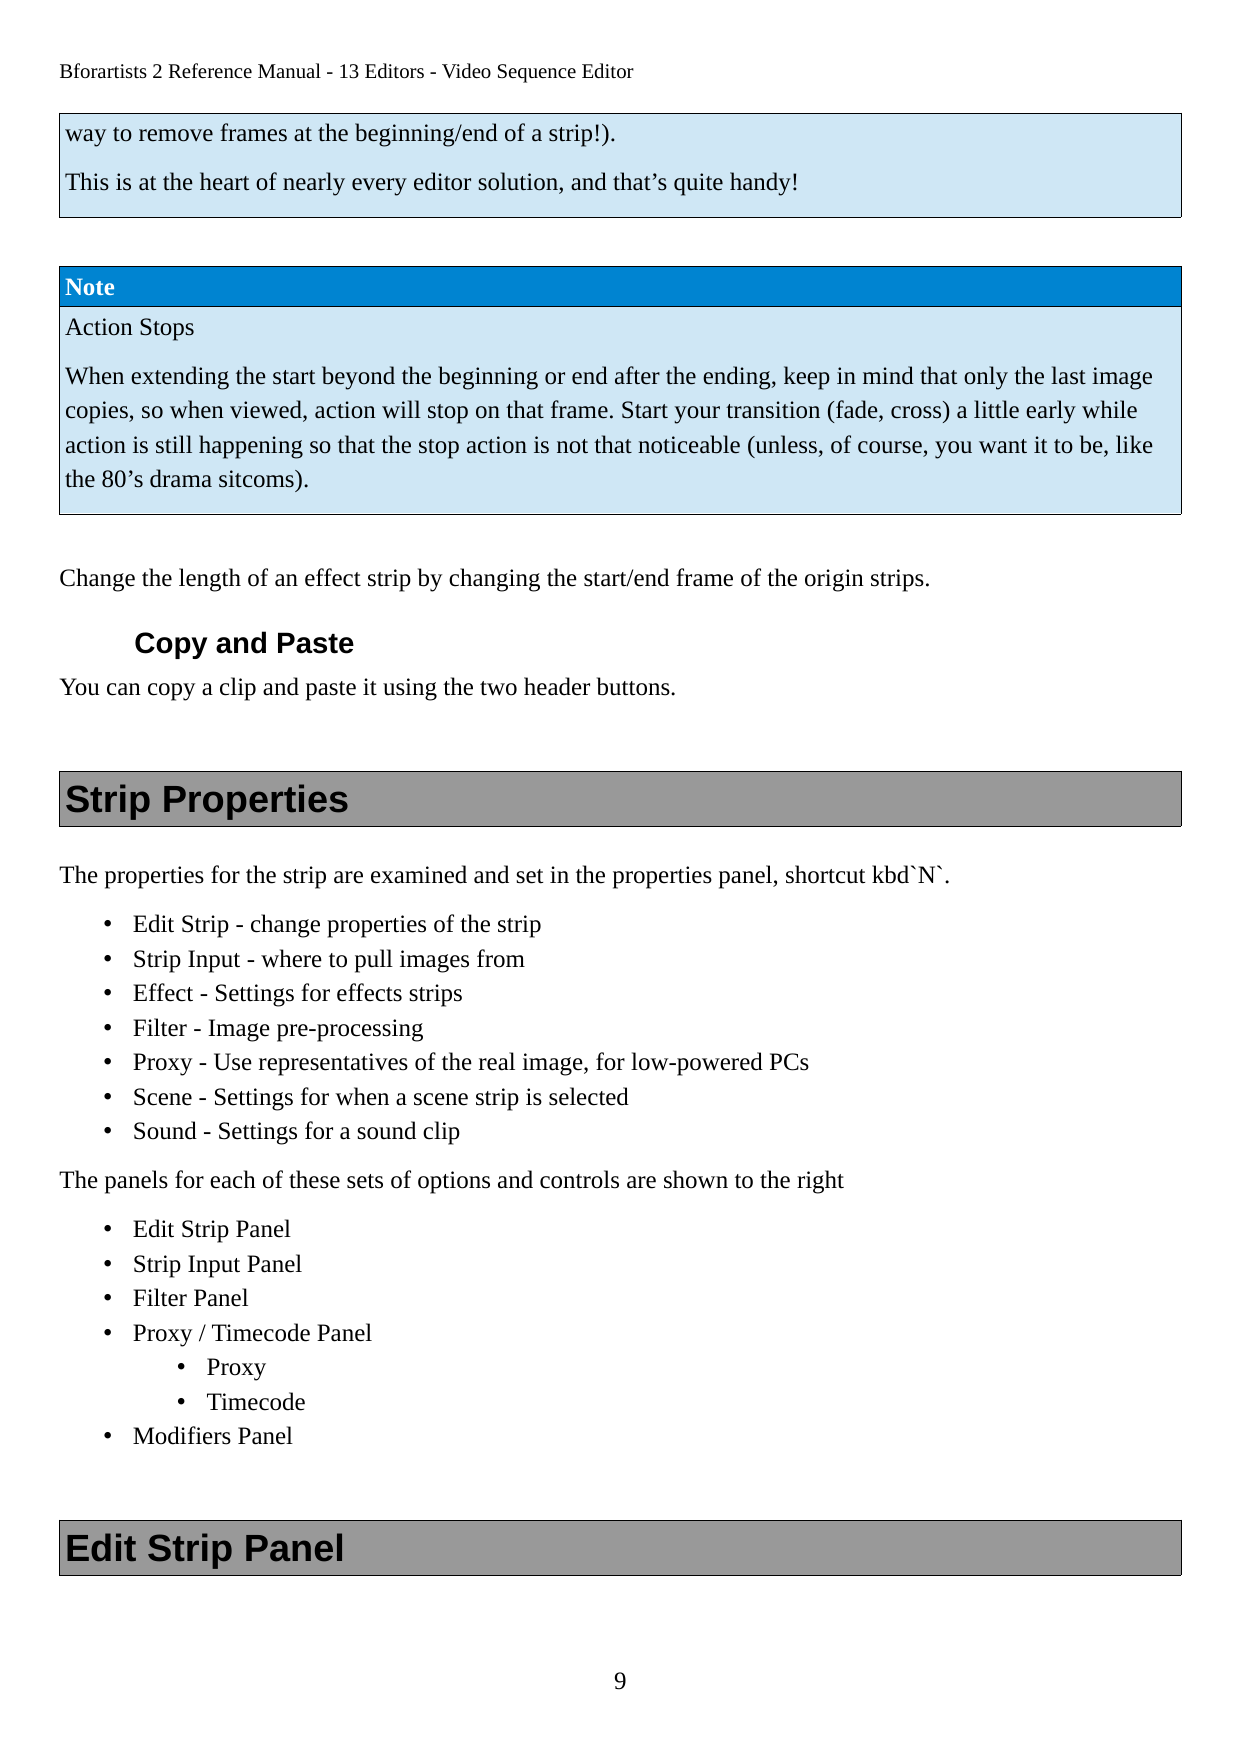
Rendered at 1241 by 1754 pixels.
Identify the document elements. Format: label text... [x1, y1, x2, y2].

list Effect - Settings for effects strips [103, 978, 1181, 1007]
list Scene - Settings for when a scene strip is selected [103, 1082, 1181, 1111]
list Strip Input - where to pull images from [103, 944, 1181, 973]
text The properties for the strip are examined and set in the properties panel, shortcut kbd`N`. [59, 860, 1181, 889]
table_header Edit Strip Panel [60, 1521, 1181, 1575]
text The panels for each of these sets of options and controls are shown to the right [59, 1165, 1181, 1194]
list Strip Input Panel [103, 1249, 1181, 1278]
list Filter Panel [103, 1283, 1181, 1312]
table_cell Action Stops When extending the start beyond the beginning or end after the ending, keep in mind that only the last image copies, so when viewed, action will stop on that frame. Start your transition (fade, cross) a little early while action is still happening so that the stop action is not that noticeable (unless, of course, you want it to be, like the 80’s drama sitcoms). [60, 307, 1181, 513]
list Proxy [177, 1352, 1181, 1381]
list Edit Strip - change properties of the strip [103, 909, 1181, 938]
list Timecode [177, 1387, 1181, 1416]
text Change the length of an effect strip by changing the start/end frame of the origin strips. [59, 563, 1181, 591]
list Proxy - Use representatives of the real image, for low-powered PCs [103, 1047, 1181, 1076]
text You can copy a clip and paste it using the two header buttons. [59, 672, 1181, 701]
list Edit Strip Panel [103, 1214, 1181, 1243]
list Modifiers Panel [103, 1421, 1181, 1450]
list Proxy / Timecode Panel [103, 1318, 1181, 1347]
table_cell way to remove frames at the beginning/end of a strip!). This is at the heart of nearly every editor solution, and that’s quite handy! [60, 114, 1181, 217]
table_header Strip Properties [60, 772, 1181, 826]
list Filter - Image pre-processing [103, 1013, 1181, 1042]
table_header Note [60, 267, 1181, 306]
list Sound - Settings for a sound clip [103, 1116, 1181, 1145]
subtitle Copy and Paste [59, 626, 1181, 660]
